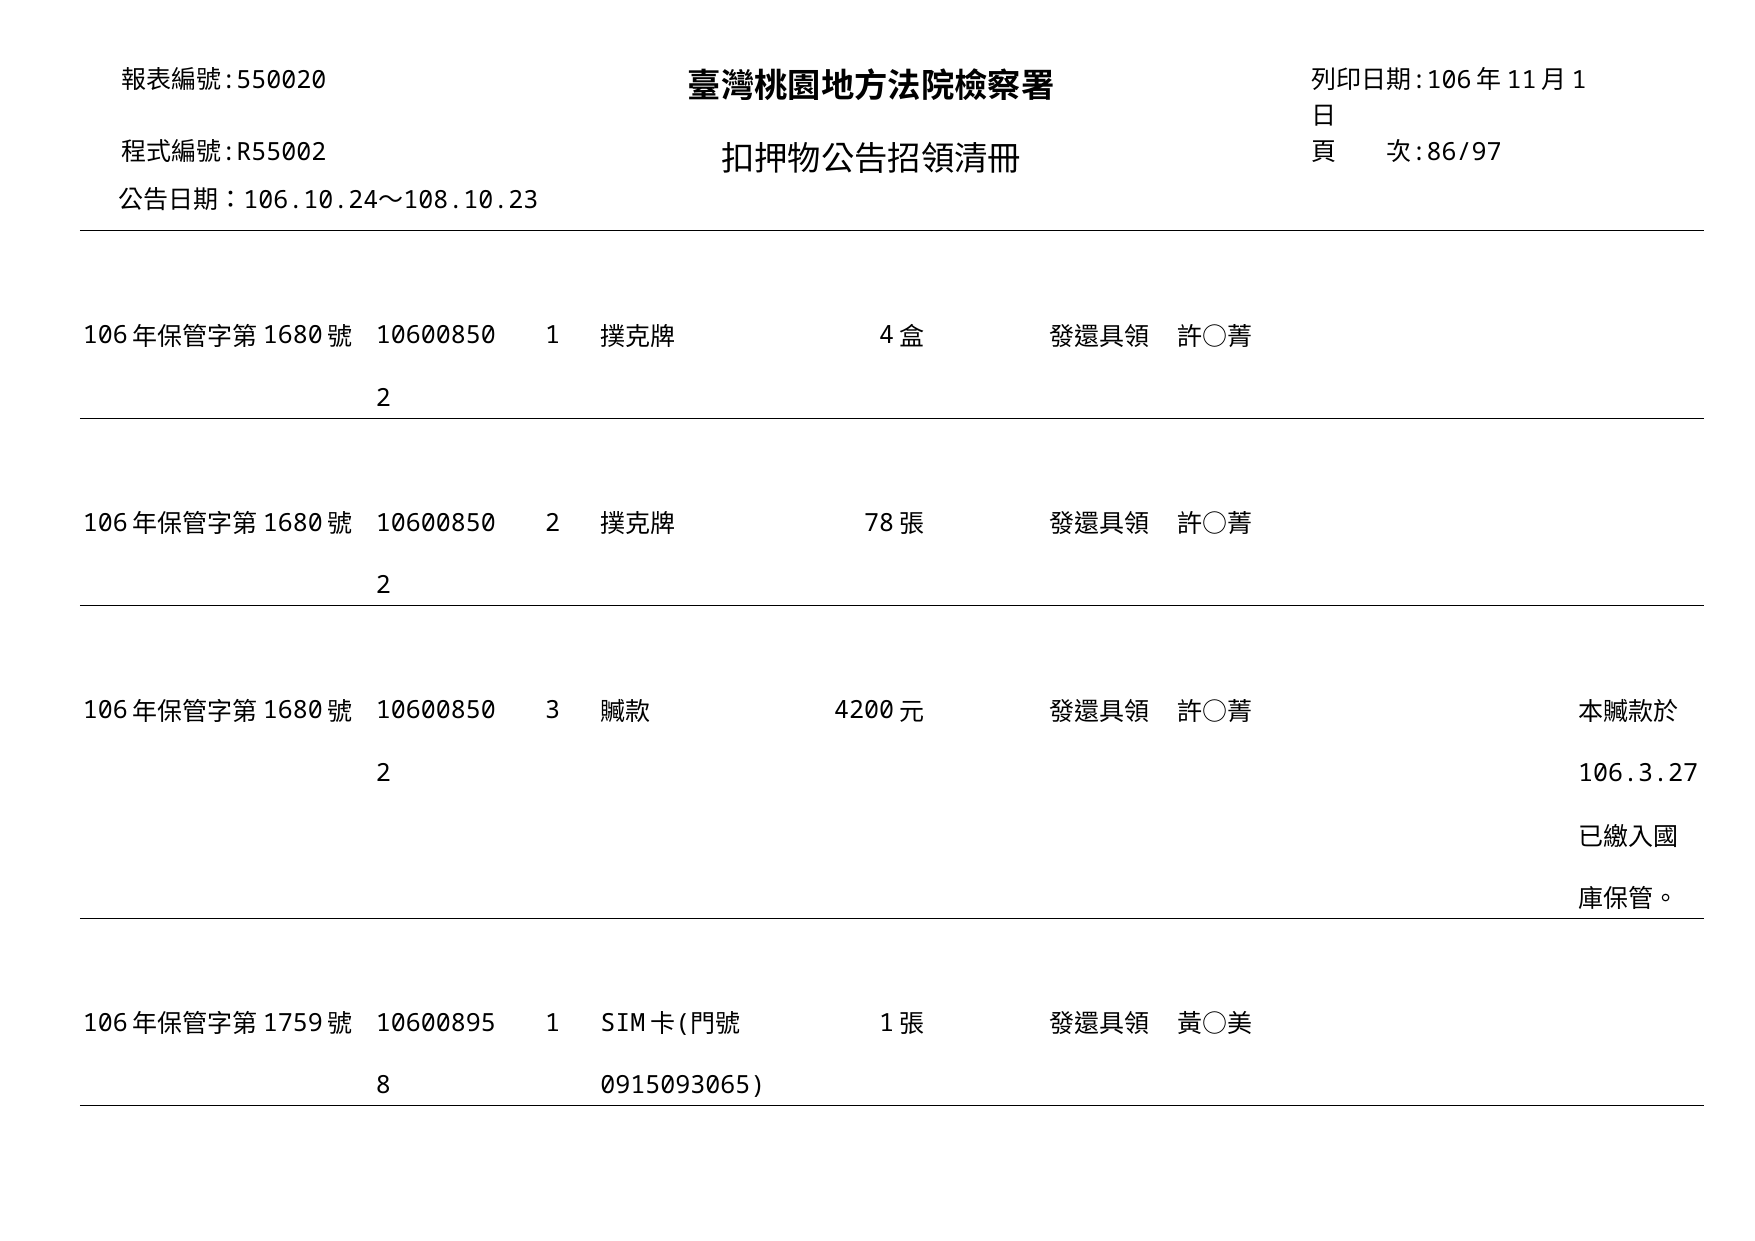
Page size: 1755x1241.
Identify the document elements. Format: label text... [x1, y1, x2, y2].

table_cell 發還具領 [1046, 231, 1175, 417]
table_cell 許○菁 [1175, 419, 1317, 605]
table_cell 106008958 [373, 919, 507, 1105]
table_cell 發還具領 [1046, 919, 1175, 1105]
table_cell [927, 231, 1046, 417]
table_cell 106008502 [373, 231, 507, 417]
table_cell [1317, 919, 1575, 1105]
table_cell 發還具領 [1046, 419, 1175, 605]
table_cell SIM卡(門號0915093065) [597, 919, 807, 1105]
table_cell 106年保管字第1759號 [80, 919, 373, 1105]
table_cell 許○菁 [1175, 231, 1317, 417]
table_cell 4盒 [808, 231, 927, 417]
table_cell 黃○美 [1175, 919, 1317, 1105]
table_cell 撲克牌 [597, 231, 807, 417]
table_cell 2 [507, 419, 597, 605]
table_cell 發還具領 [1046, 606, 1175, 917]
table_cell 贓款 [597, 606, 807, 917]
table_cell 1 [507, 231, 597, 417]
table_cell [927, 919, 1046, 1105]
table_cell [927, 419, 1046, 605]
table_cell 本贓款於106.3.27已繳入國庫保管。 [1575, 606, 1704, 917]
table_cell 1張 [808, 919, 927, 1105]
table_cell [1317, 231, 1575, 417]
table_cell 1 [507, 919, 597, 1105]
table_cell 106年保管字第1680號 [80, 231, 373, 417]
table_cell 106008502 [373, 419, 507, 605]
table_cell [1317, 606, 1575, 917]
table_cell 撲克牌 [597, 419, 807, 605]
table_cell [927, 606, 1046, 917]
table_cell 106年保管字第1680號 [80, 606, 373, 917]
table_cell 4200元 [808, 606, 927, 917]
table_cell [1575, 231, 1704, 417]
table_cell [1575, 419, 1704, 605]
table_cell 106年保管字第1680號 [80, 419, 373, 605]
table_cell 許○菁 [1175, 606, 1317, 917]
table_cell [1575, 919, 1704, 1105]
table_cell 106008502 [373, 606, 507, 917]
table_cell 78張 [808, 419, 927, 605]
table_cell 3 [507, 606, 597, 917]
table_cell [1317, 419, 1575, 605]
